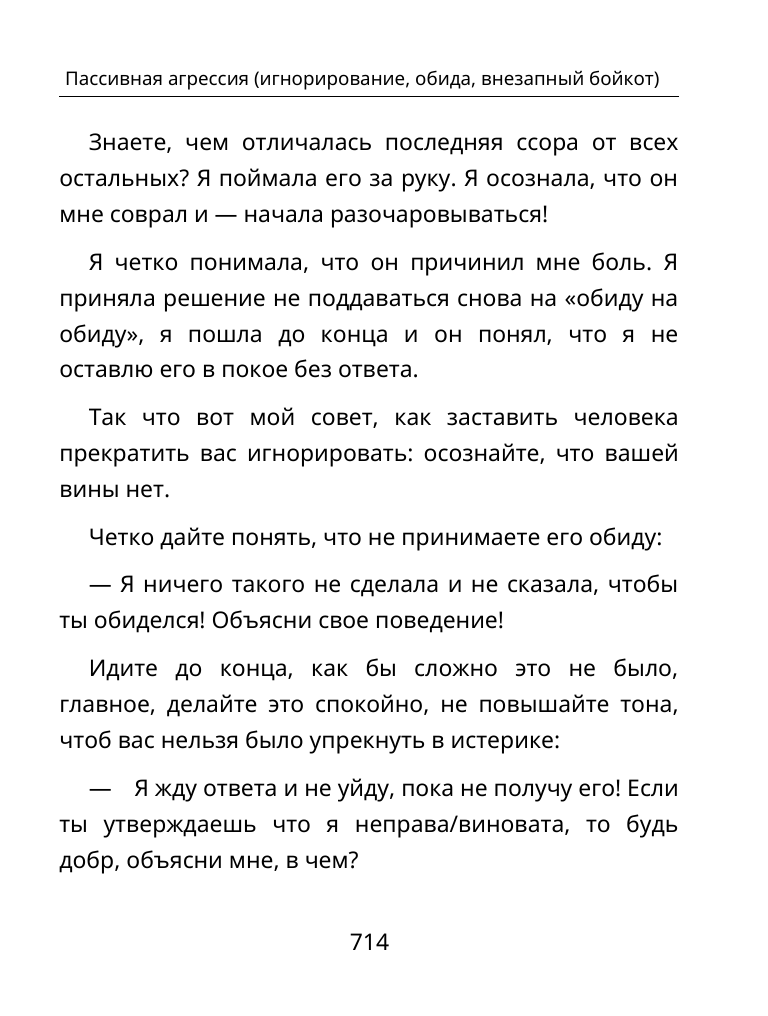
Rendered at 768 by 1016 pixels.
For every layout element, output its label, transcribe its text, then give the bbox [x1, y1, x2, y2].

text Четко дайте понять, что не принимаете его обиду: [59, 521, 679, 552]
text Так что вот мой совет, как заставить человека прекратить вас игнорировать: осознайте, что вашей вины нет. [59, 401, 679, 504]
text Идите до конца, как бы сложно это не было, главное, делайте это спокойно, не повышайте тона, чтоб вас нельзя было упрекнуть в истерике: [59, 652, 679, 755]
text — Я ничего такого не сделала и не сказала, чтобы ты обиделся! Объясни свое поведение! [59, 568, 679, 636]
list Я жду ответа и не уйду, пока не получу его! Если ты утверждаешь что я неправа/виновата, то будь добр, объясни мне, в чем? [59, 772, 679, 875]
text Знаете, чем отличалась последняя ссора от всех остальных? Я поймала его за руку. Я осознала, что он мне соврал и — начала разочаровываться! [59, 126, 679, 229]
text Я четко понимала, что он причинил мне боль. Я приняла решение не поддаваться снова на «обиду на обиду», я пошла до конца и он понял, что я не оставлю его в покое без ответа. [59, 246, 679, 385]
